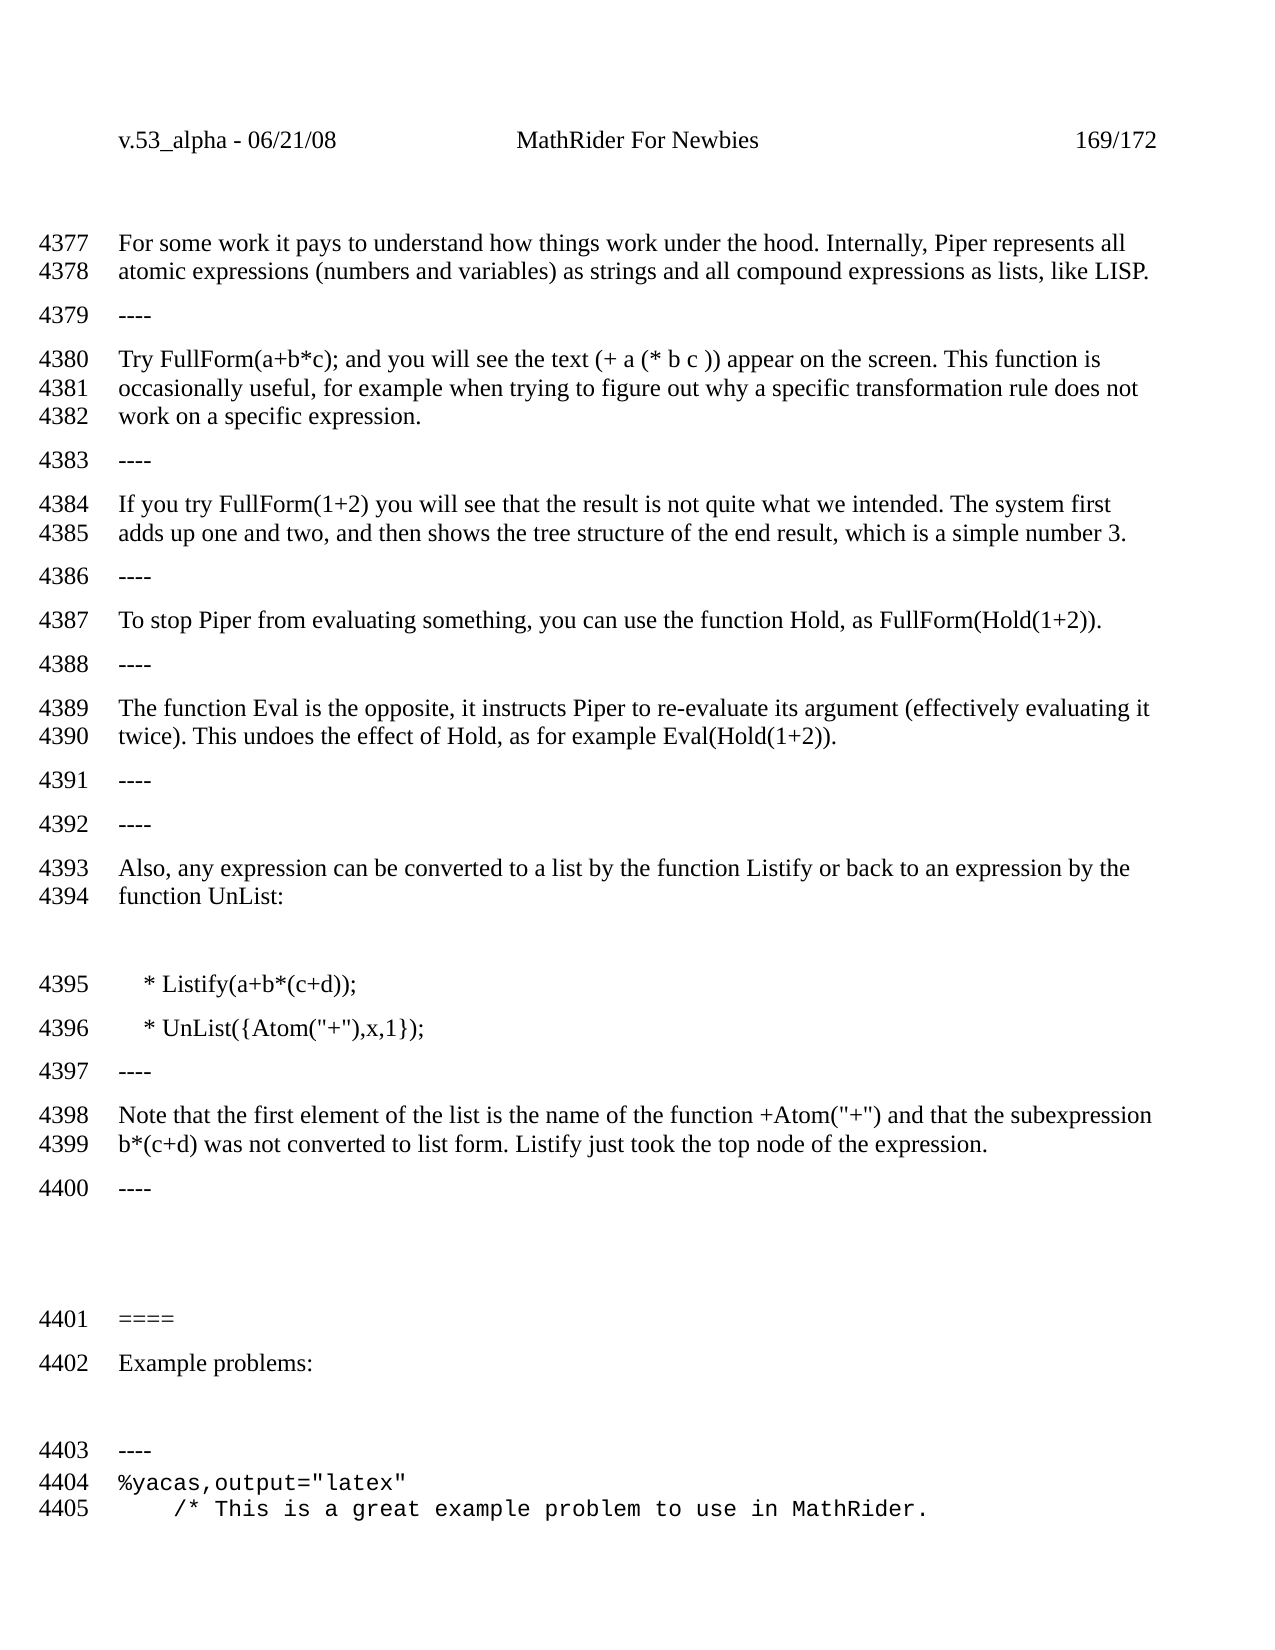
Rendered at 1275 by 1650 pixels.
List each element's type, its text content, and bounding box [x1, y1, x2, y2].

text Note that the first element of the list is the name of the function +Atom("+") and that the subexpression b*(c+d) was not converted to list form. Listify just took the top node of the expression. [118, 1100, 1157, 1158]
text %yacas,output="latex" [118, 1471, 1157, 1497]
text ==== [118, 1304, 1157, 1333]
text Example problems: [118, 1348, 1157, 1376]
text * UnList({Atom("+"),x,1}); [118, 1013, 1157, 1041]
text The function Eval is the opposite, it instructs Piper to re-evaluate its argument (effectively evaluating it twice). This undoes the effect of Hold, as for example Eval(Hold(1+2)). [118, 693, 1157, 750]
text ---- [118, 300, 1157, 329]
text ---- [118, 1173, 1157, 1201]
text ---- [118, 809, 1157, 838]
text Try FullForm(a+b*c); and you will see the text (+ a (* b c )) appear on the screen. This function is occasionally useful, for example when trying to figure out why a specific transformation rule does not work on a specific expression. [118, 344, 1157, 430]
text For some work it pays to understand how things work under the hood. Internally, Piper represents all atomic expressions (numbers and variables) as strings and all compound expressions as lists, like LISP. [118, 228, 1157, 285]
text * Listify(a+b*(c+d)); [118, 969, 1157, 998]
text ---- [118, 1056, 1157, 1085]
text ---- [118, 765, 1157, 794]
text If you try FullForm(1+2) you will see that the result is not quite what we intended. The system first adds up one and two, and then shows the tree structure of the end result, which is a simple number 3. [118, 489, 1157, 546]
text ---- [118, 649, 1157, 678]
text /* This is a great example problem to use in MathRider. [118, 1497, 1157, 1523]
text ---- [118, 1435, 1157, 1464]
text Also, any expression can be converted to a list by the function Listify or back to an expression by the function UnList: [118, 853, 1157, 910]
text To stop Piper from evaluating something, you can use the function Hold, as FullForm(Hold(1+2)). [118, 605, 1157, 634]
text ---- [118, 445, 1157, 474]
text ---- [118, 561, 1157, 590]
